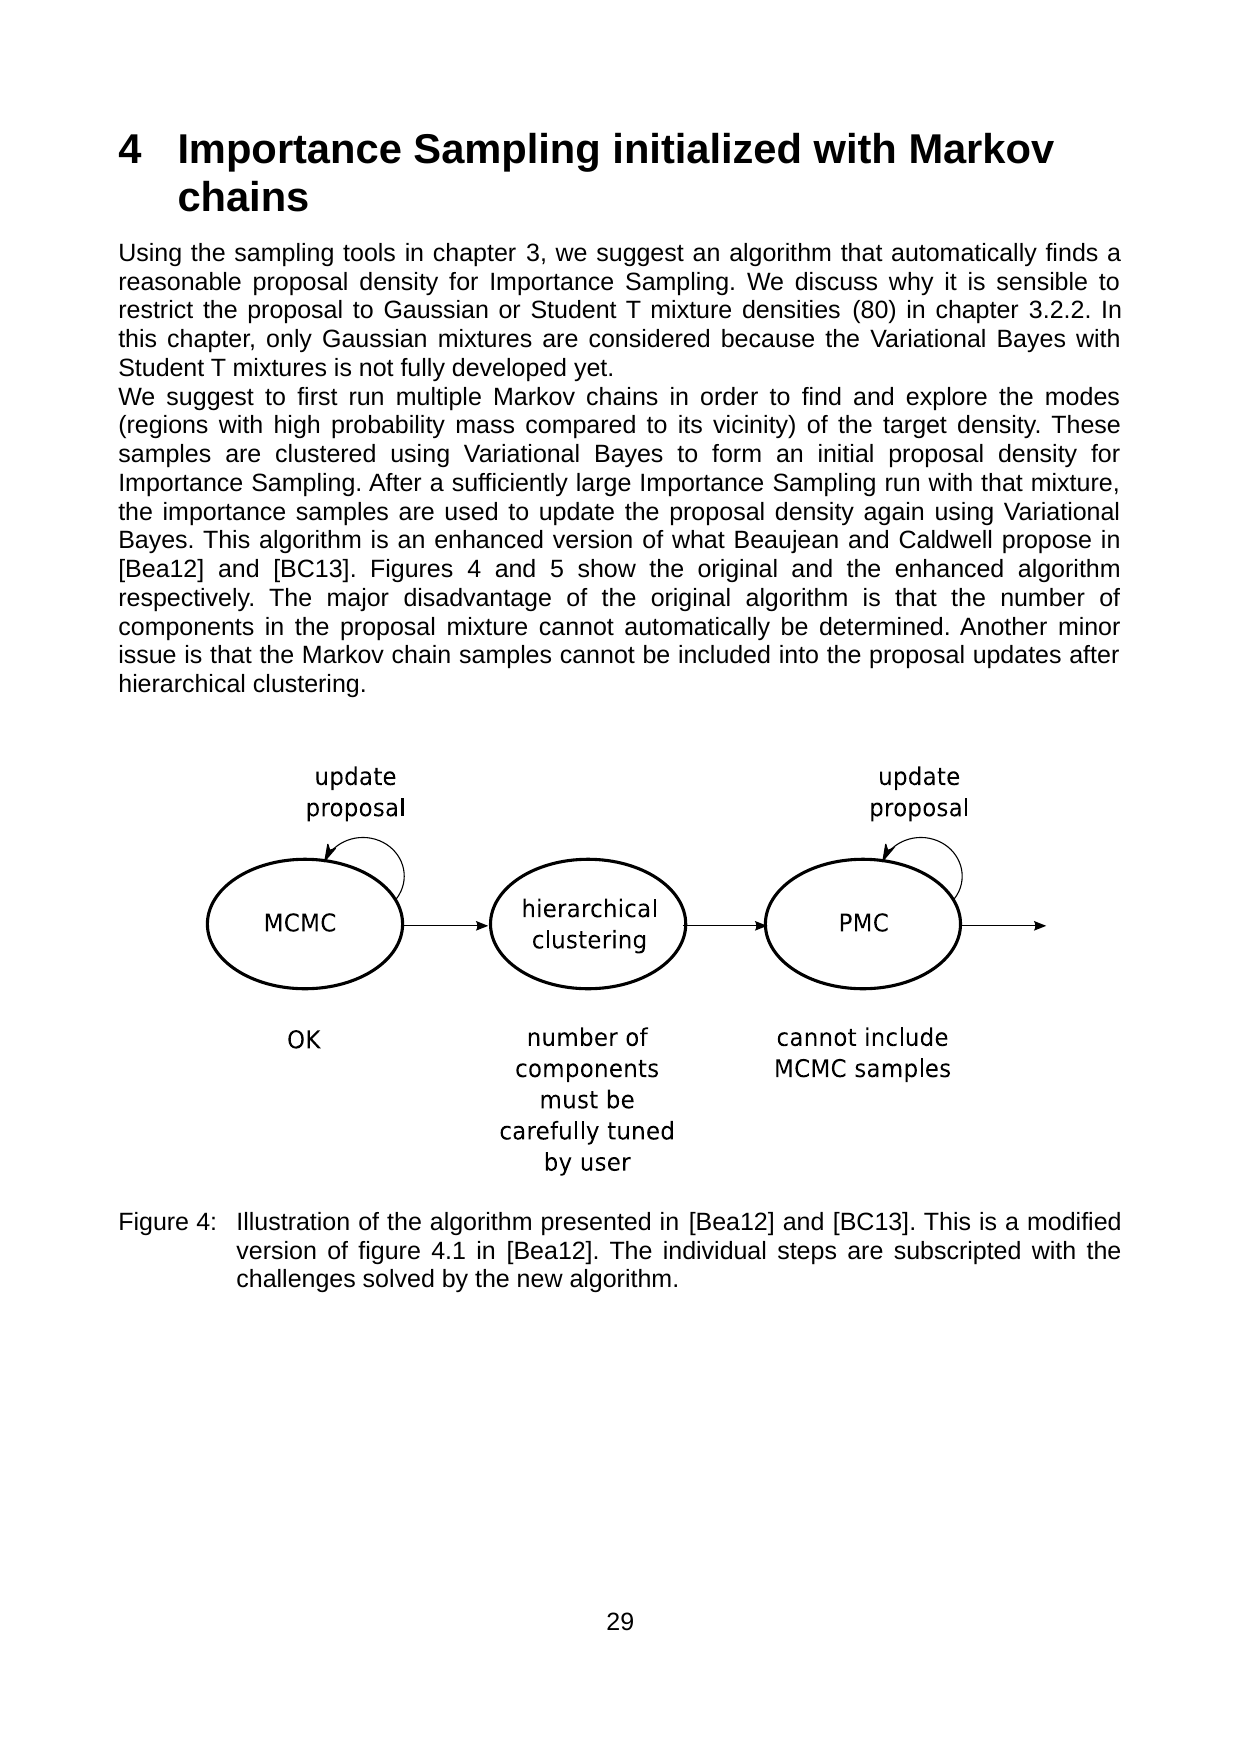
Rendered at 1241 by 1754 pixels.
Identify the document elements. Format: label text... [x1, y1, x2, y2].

subtitle Importance Sampling initialized with Markov chains [118, 124, 1122, 220]
text Figure 4: Illustration of the algorithm presented in [Bea12] and [BC13]. This is a modified version of figure 4.1 in [Bea12]. The individual steps are subscripted with the challenges solved by the new algorithm. [118, 727, 1122, 1293]
text We suggest to first run multiple Markov chains in order to find and explore the modes (regions with high probability mass compared to its vicinity) of the target density. These samples are clustered using Variational Bayes to form an initial proposal density for Importance Sampling. After a sufficiently large Importance Sampling run with that mixture, the importance samples are used to update the proposal density again using Variational Bayes. This algorithm is an enhanced version of what Beaujean and Caldwell propose in [Bea12] and [BC13]. Figures 4 and 5 show the original and the enhanced algorithm respectively. The major disadvantage of the original algorithm is that the number of components in the proposal mixture cannot automatically be determined. Another minor issue is that the Markov chain samples cannot be included into the proposal updates after hierarchical clustering. [118, 382, 1122, 698]
text Using the sampling tools in chapter 3, we suggest an algorithm that automatically finds a reasonable proposal density for Importance Sampling. We discuss why it is sensible to restrict the proposal to Gaussian or Student T mixture densities (80) in chapter 3.2.2. In this chapter, only Gaussian mixtures are considered because the Variational Bayes with Student T mixtures is not fully developed yet. [118, 238, 1122, 382]
